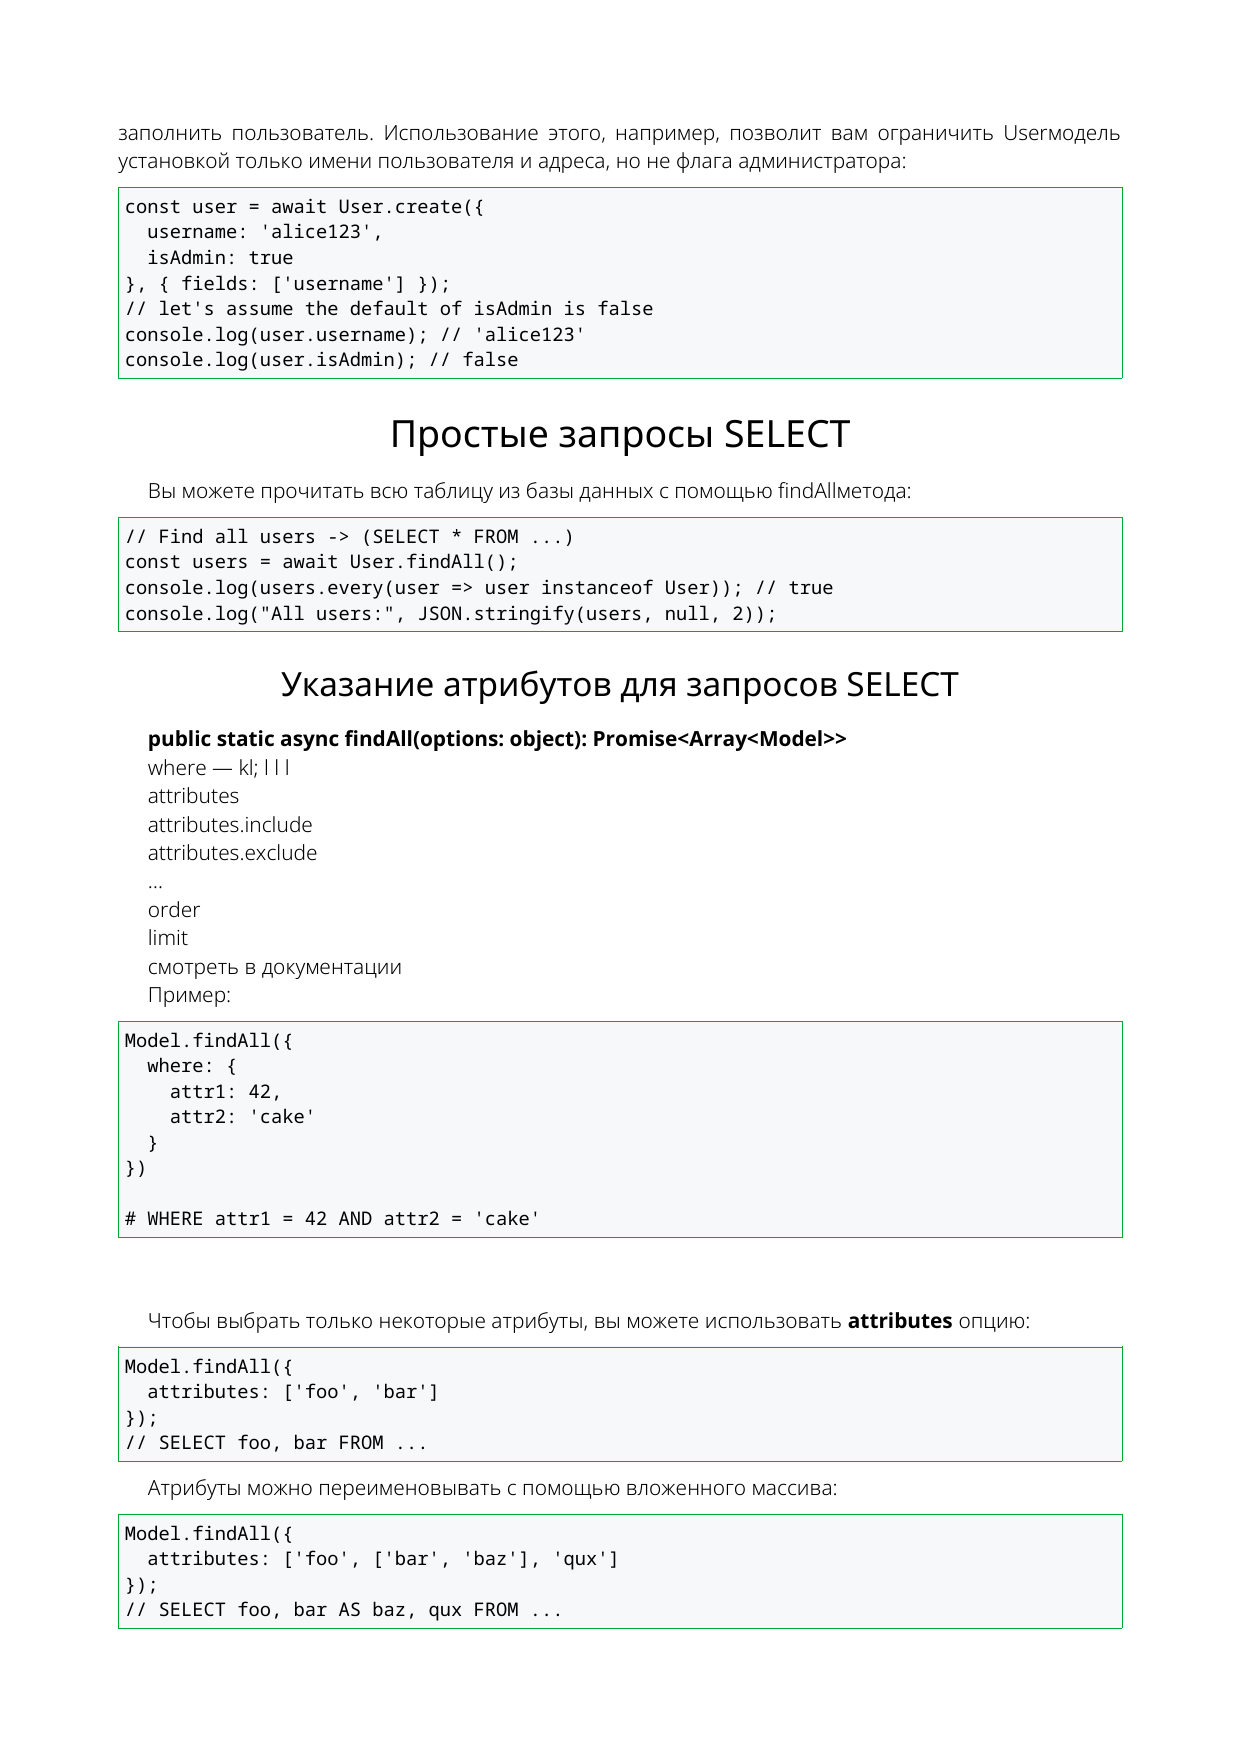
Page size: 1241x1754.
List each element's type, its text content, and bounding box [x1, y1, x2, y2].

text console.log("All users:", JSON.stringify(users, null, 2)); [119, 593, 1122, 631]
text isAdmin: true [119, 238, 1122, 263]
text // let's assume the default of isAdmin is false [119, 289, 1122, 314]
text Model.findAll({ [119, 1022, 1122, 1046]
text }) [119, 1148, 1122, 1174]
subtitle Простые запросы SELECT [118, 408, 1122, 459]
text }); [119, 1397, 1122, 1423]
text attributes: ['foo', ['bar', 'baz'], 'qux'] [119, 1539, 1122, 1564]
text attributes.exclude [118, 838, 1122, 867]
text } [119, 1123, 1122, 1148]
text attr2: 'cake' [119, 1097, 1122, 1123]
text username: 'alice123', [119, 212, 1122, 238]
text Чтобы выбрать только некоторые атрибуты, вы можете использовать attributes опцию: [118, 1306, 1122, 1335]
text console.log(user.username); // 'alice123' [119, 314, 1122, 340]
text смотреть в документации [118, 952, 1122, 980]
text where: { [119, 1046, 1122, 1072]
text # WHERE attr1 = 42 AND attr2 = 'cake' [119, 1199, 1122, 1237]
subtitle Указание атрибутов для запросов SELECT [118, 661, 1122, 707]
text limit [118, 923, 1122, 952]
text // SELECT foo, bar FROM ... [119, 1423, 1122, 1461]
text Атрибуты можно переименовывать с помощью вложенного массива: [118, 1473, 1122, 1502]
text attributes [118, 781, 1122, 810]
text attr1: 42, [119, 1072, 1122, 1097]
text order [118, 895, 1122, 923]
text Model.findAll({ [119, 1348, 1122, 1372]
text console.log(user.isAdmin); // false [119, 340, 1122, 378]
text … [118, 867, 1122, 895]
text заполнить пользователь. Использование этого, например, позволит вам ограничить Userмодель установкой только имени пользователя и адреса, но не флага администратора: [118, 118, 1122, 175]
text const user = await User.create({ [119, 188, 1122, 212]
text // Find all users -> (SELECT * FROM ...) [119, 518, 1122, 542]
text }); [119, 1564, 1122, 1590]
text // SELECT foo, bar AS baz, qux FROM ... [119, 1590, 1122, 1628]
text const users = await User.findAll(); [119, 542, 1122, 568]
text where — kl; l l l [118, 753, 1122, 781]
text attributes: ['foo', 'bar'] [119, 1372, 1122, 1397]
text }, { fields: ['username'] }); [119, 263, 1122, 289]
text Model.findAll({ [119, 1515, 1122, 1539]
text Пример: [118, 980, 1122, 1009]
text attributes.include [118, 810, 1122, 838]
text console.log(users.every(user => user instanceof User)); // true [119, 568, 1122, 593]
text Вы можете прочитать всю таблицу из базы данных с помощью findAllметода: [118, 477, 1122, 505]
text public static async findAll(options: object): Promise<Array<Model>> [118, 724, 1122, 753]
